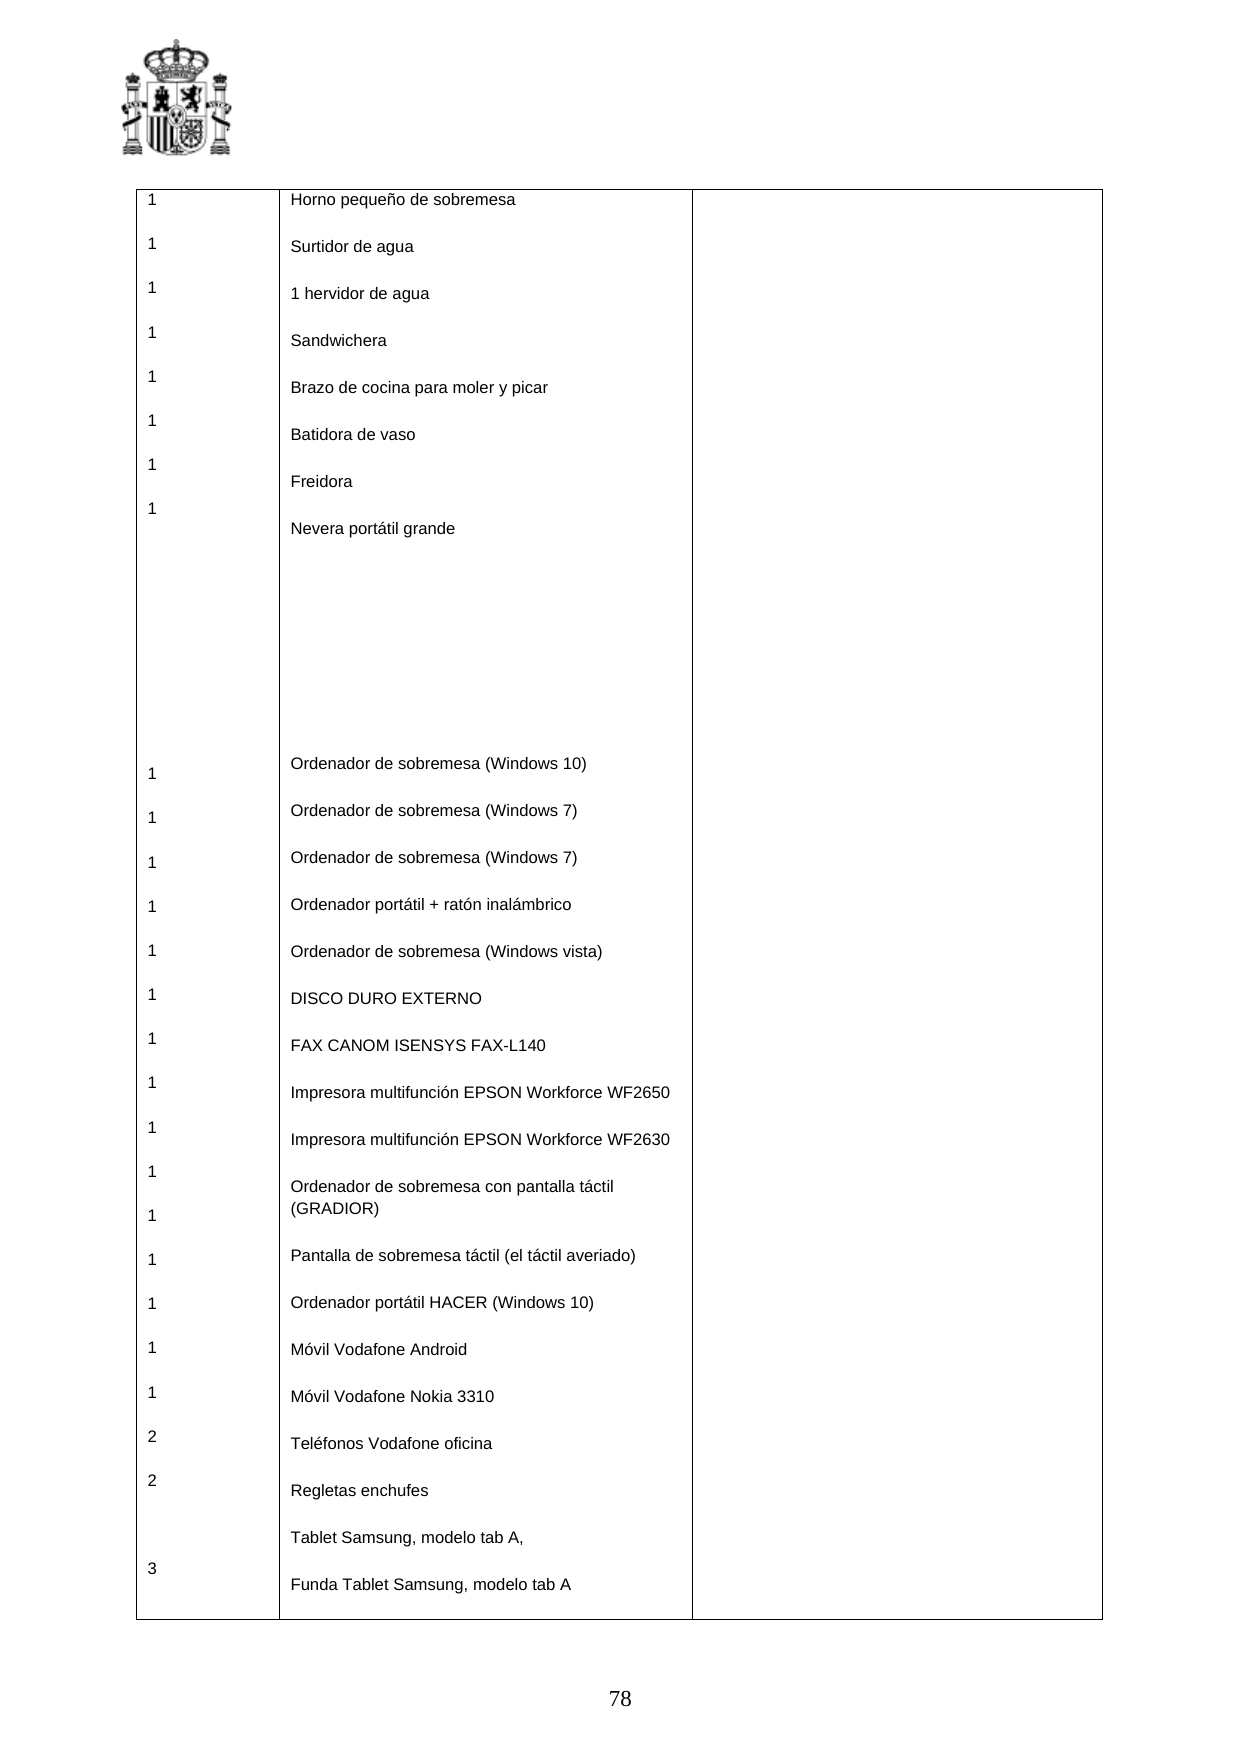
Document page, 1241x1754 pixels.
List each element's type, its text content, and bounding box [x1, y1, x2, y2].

table_header [693, 190, 1102, 1618]
table_header 1 1 1 1 1 1 1 1 1 1 1 1 1 1 1 1 1 1 1 1 1 1 1 2 2 3 [137, 190, 279, 1618]
table_header Horno pequeño de sobremesa Surtidor de agua 1 hervidor de agua Sandwichera Brazo de cocina para moler y picar Batidora de vaso Freidora Nevera portátil grande Ordenador de sobremesa (Windows 10) Ordenador de sobremesa (Windows 7) Ordenador de sobremesa (Windows 7) Ordenador portátil + ratón inalámbrico Ordenador de sobremesa (Windows vista) DISCO DURO EXTERNO FAX CANOM ISENSYS FAX-L140 Impresora multifunción EPSON Workforce WF2650 Impresora multifunción EPSON Workforce WF2630 Ordenador de sobremesa con pantalla táctil (GRADIOR) Pantalla de sobremesa táctil (el táctil averiado) Ordenador portátil HACER (Windows 10) Móvil Vodafone Android Móvil Vodafone Nokia 3310 Teléfonos Vodafone oficina Regletas enchufes Tablet Samsung, modelo tab A, Funda Tablet Samsung, modelo tab A [280, 190, 692, 1618]
